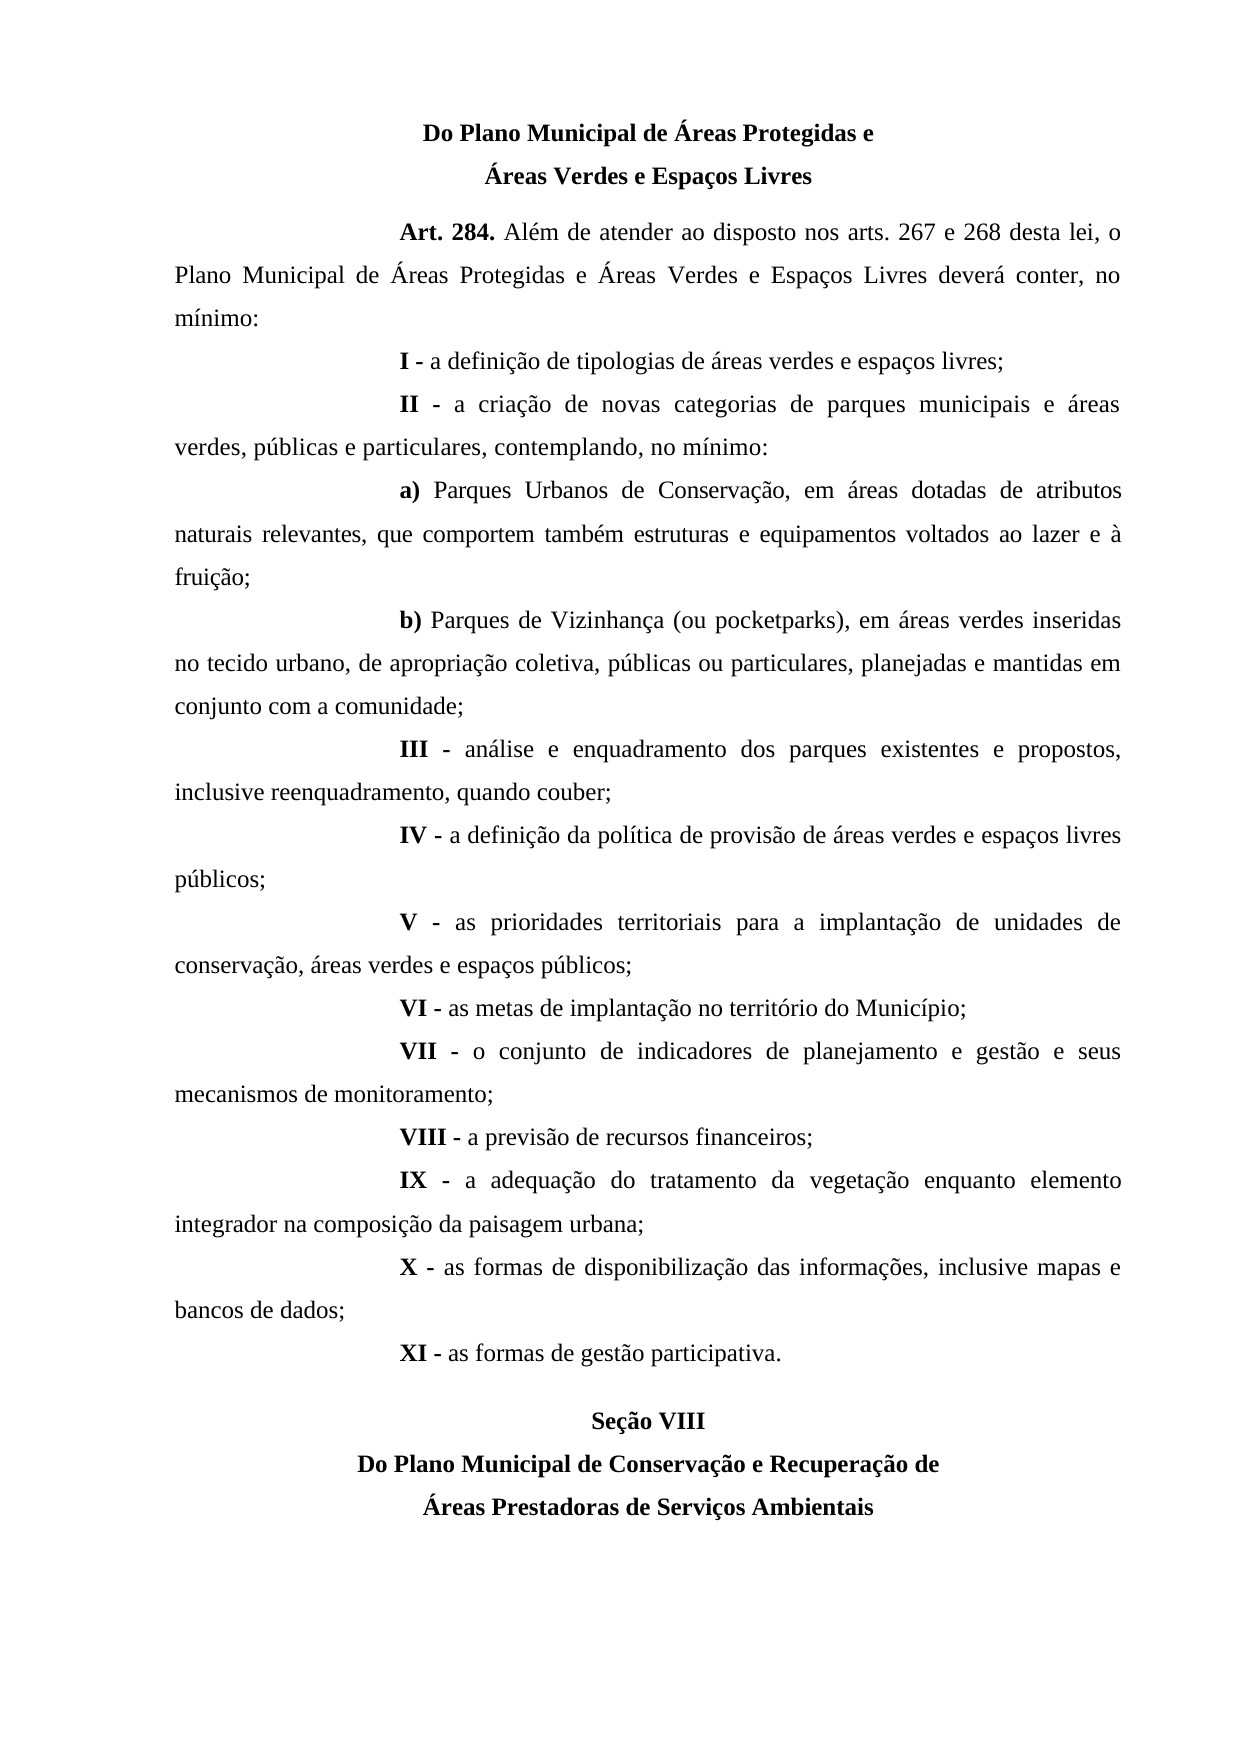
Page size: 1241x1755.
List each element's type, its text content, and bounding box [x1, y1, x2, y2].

text Do Plano Municipal de Áreas Protegidas e [174, 118, 1122, 147]
text b) Parques de Vizinhança (ou pocketparks), em áreas verdes inseridas no tecido urbano, de apropriação coletiva, públicas ou particulares, planejadas e mantidas em conjunto com a comunidade; [174, 605, 1122, 720]
text I - a definição de tipologias de áreas verdes e espaços livres; [174, 346, 1122, 375]
text VI - as metas de implantação no território do Município; [174, 993, 1122, 1022]
text X - as formas de disponibilização das informações, inclusive mapas e bancos de dados; [174, 1252, 1122, 1324]
text III - análise e enquadramento dos parques existentes e propostos, inclusive reenquadramento, quando couber; [174, 734, 1122, 806]
text VII - o conjunto de indicadores de planejamento e gestão e seus mecanismos de monitoramento; [174, 1036, 1122, 1108]
text Seção VIII [174, 1406, 1122, 1435]
text Áreas Verdes e Espaços Livres [174, 161, 1122, 190]
text a) Parques Urbanos de Conservação, em áreas dotadas de atributos naturais relevantes, que comportem também estruturas e equipamentos voltados ao lazer e à fruição; [174, 476, 1122, 591]
text VIII - a previsão de recursos financeiros; [174, 1122, 1122, 1151]
text V - as prioridades territoriais para a implantação de unidades de conservação, áreas verdes e espaços públicos; [174, 907, 1122, 979]
text XI - as formas de gestão participativa. [174, 1338, 1122, 1367]
text II - a criação de novas categorias de parques municipais e áreas verdes, públicas e particulares, contemplando, no mínimo: [174, 389, 1122, 461]
text Do Plano Municipal de Conservação e Recuperação de [174, 1449, 1122, 1478]
text Art. 284. Além de atender ao disposto nos arts. 267 e 268 desta lei, o Plano Municipal de Áreas Protegidas e Áreas Verdes e Espaços Livres deverá conter, no mínimo: [174, 217, 1122, 332]
text IV - a definição da política de provisão de áreas verdes e espaços livres públicos; [174, 821, 1122, 892]
text Áreas Prestadoras de Serviços Ambientais [174, 1492, 1122, 1521]
text IX - a adequação do tratamento da vegetação enquanto elemento integrador na composição da paisagem urbana; [174, 1166, 1122, 1237]
